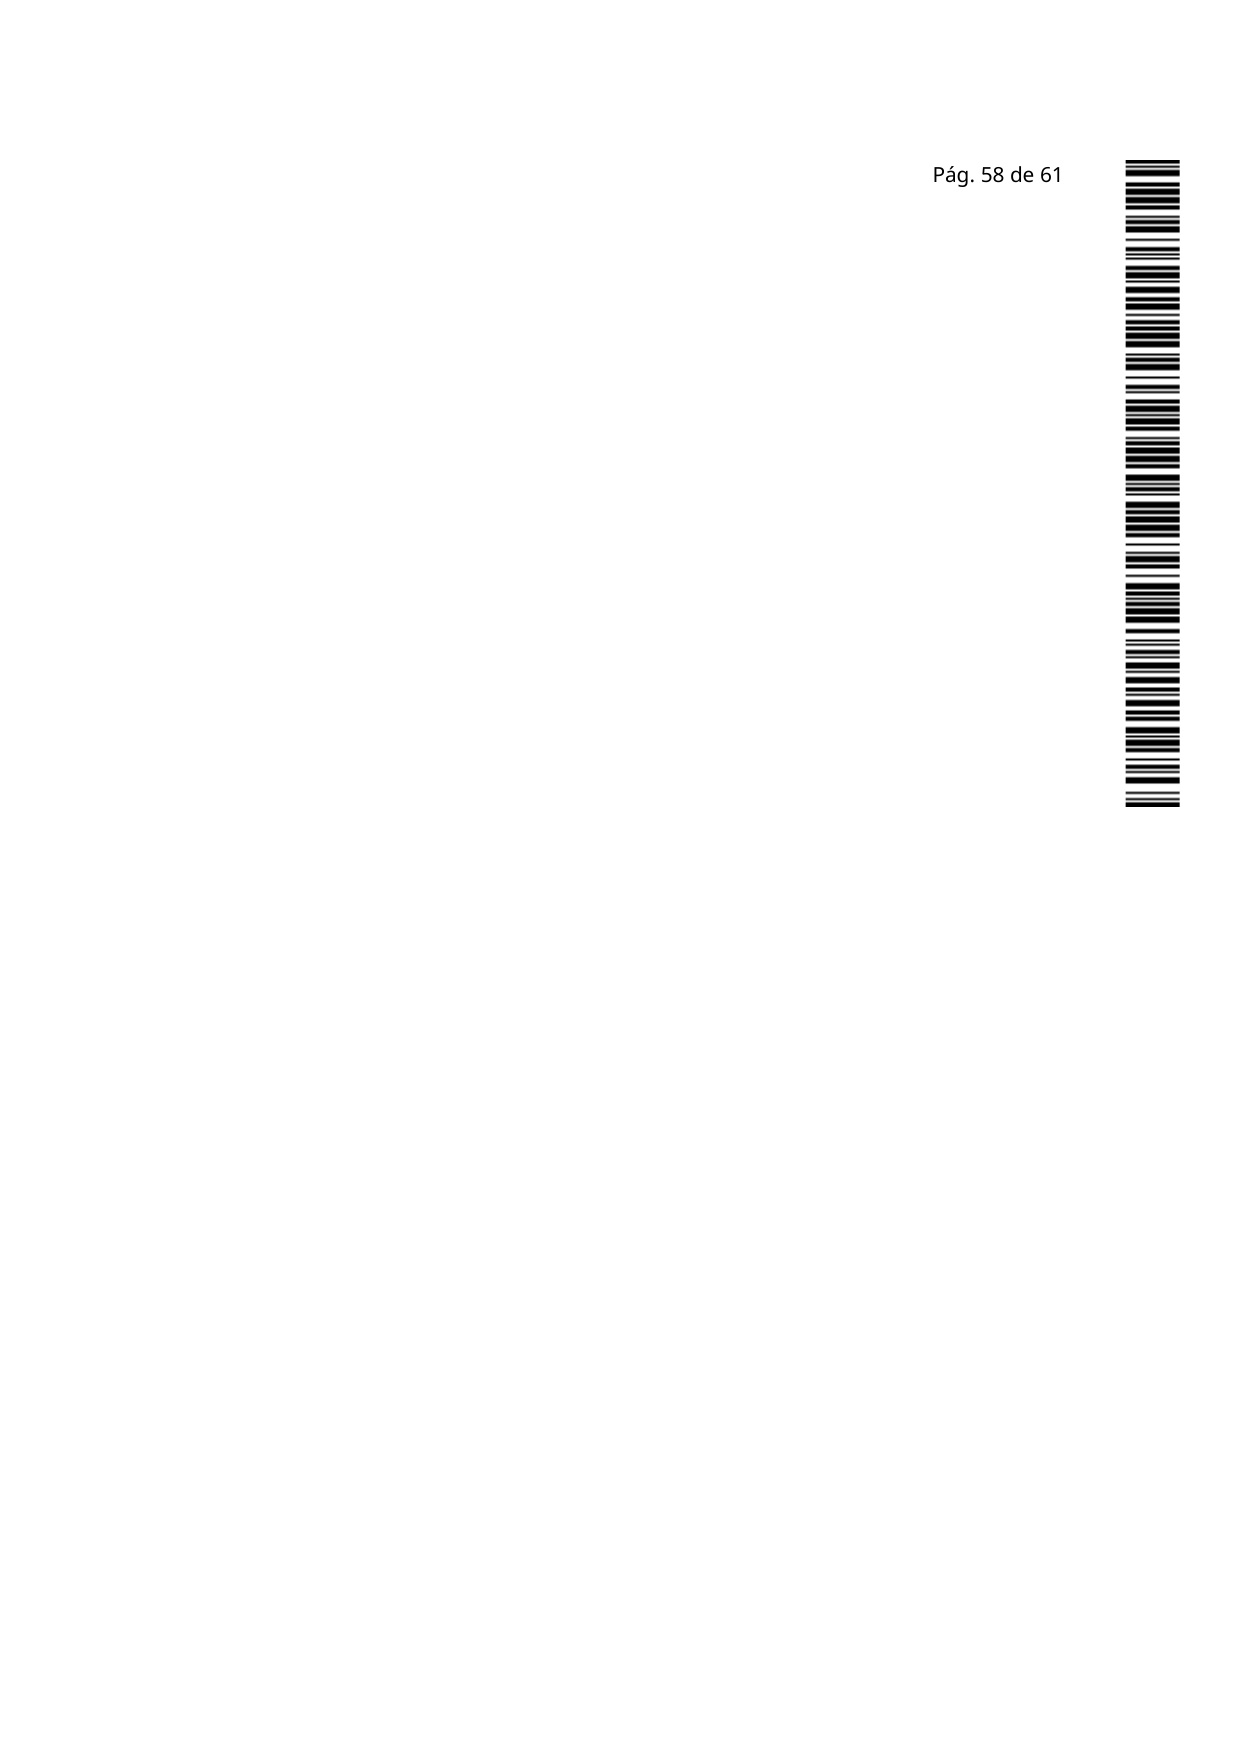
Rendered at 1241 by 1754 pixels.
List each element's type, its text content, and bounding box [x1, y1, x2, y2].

picture [1125, 160, 1180, 807]
text Pág. 58 de 61 [160, 160, 1063, 189]
